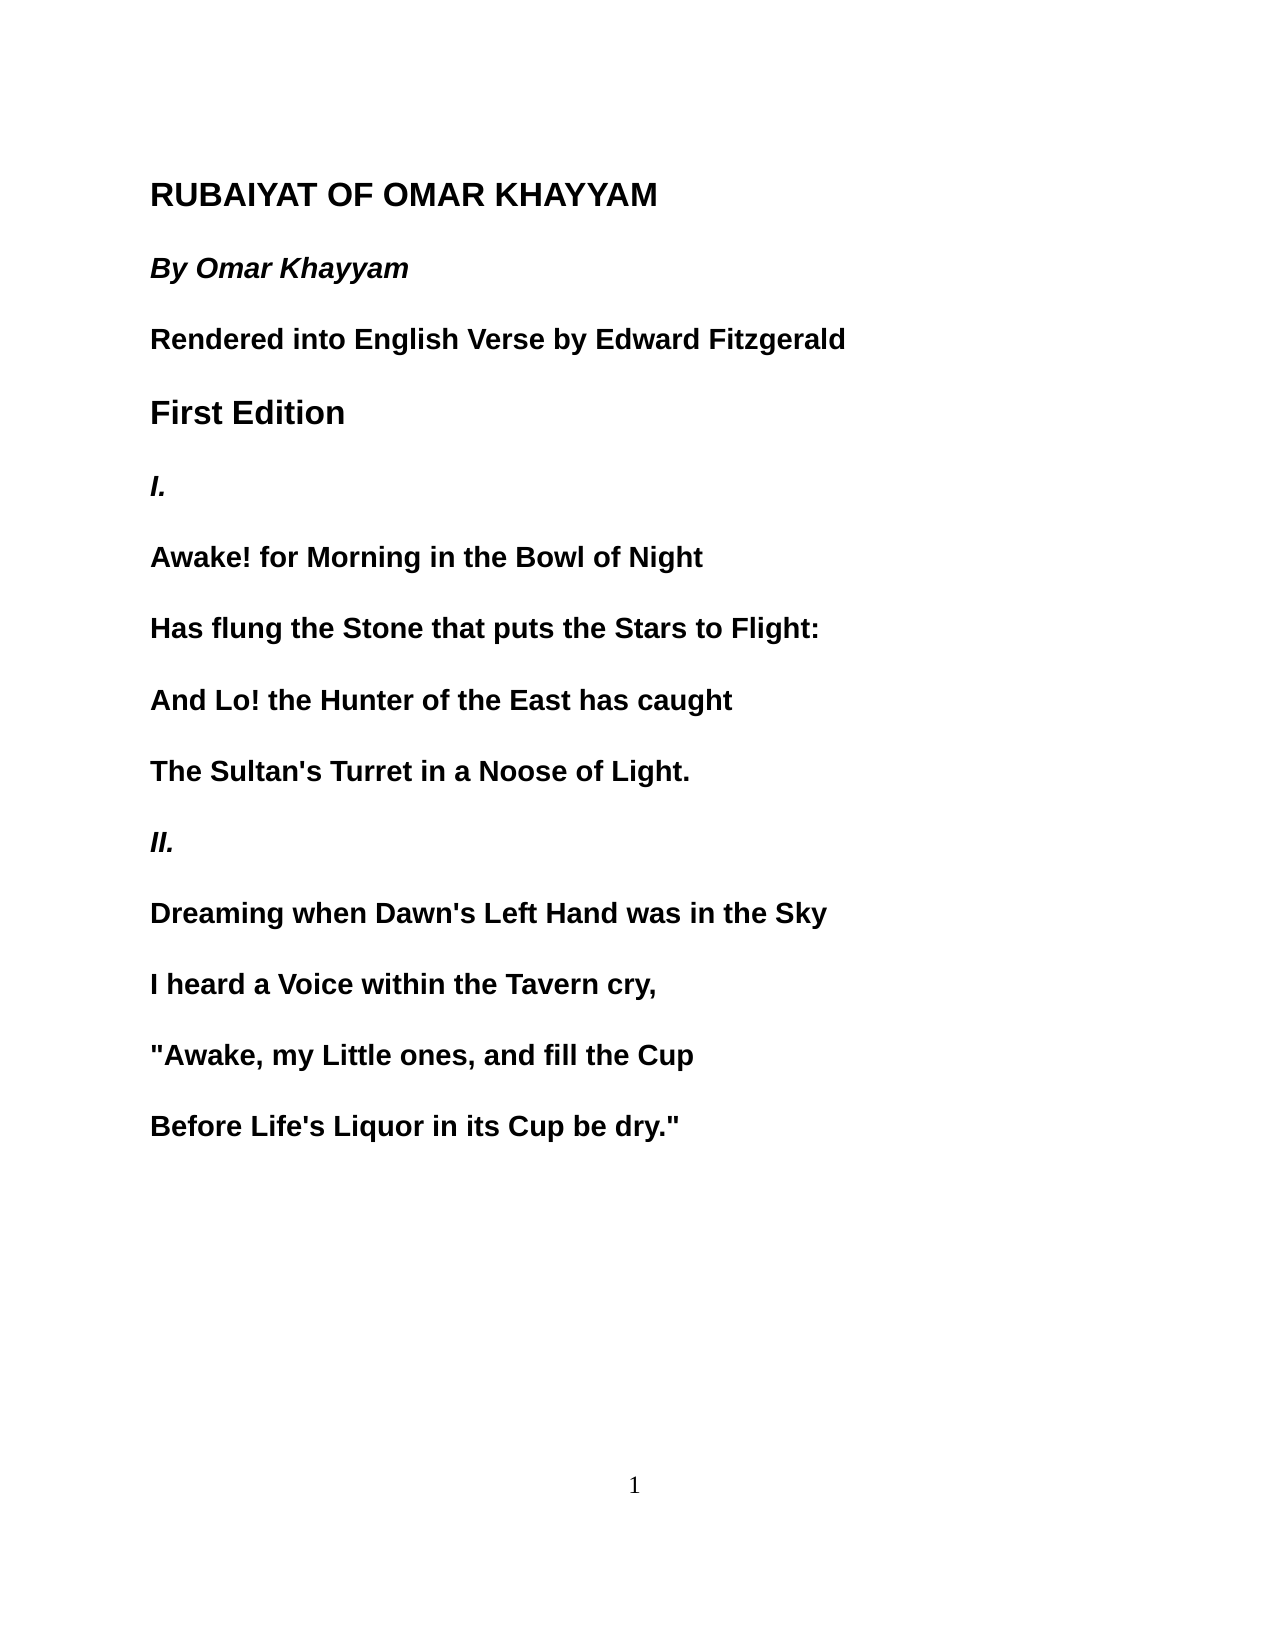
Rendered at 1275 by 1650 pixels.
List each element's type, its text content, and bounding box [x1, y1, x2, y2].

subtitle Awake! for Morning in the Bowl of Night [150, 540, 1125, 574]
subtitle By Omar Khayyam [150, 251, 1125, 285]
subtitle The Sultan's Turret in a Noose of Light. [150, 753, 1125, 787]
subtitle I. [150, 469, 1125, 503]
subtitle Before Life's Liquor in its Cup be dry." [150, 1109, 1125, 1142]
subtitle Has flung the Stone that puts the Stars to Flight: [150, 611, 1125, 645]
subtitle I heard a Voice within the Tavern cry, [150, 967, 1125, 1000]
subtitle And Lo! the Hunter of the East has caught [150, 682, 1125, 716]
subtitle Dreaming when Dawn's Left Hand was in the Sky [150, 896, 1125, 929]
subtitle II. [150, 824, 1125, 858]
subtitle RUBAIYAT OF OMAR KHAYYAM [150, 175, 1125, 214]
subtitle "Awake, my Little ones, and fill the Cup [150, 1038, 1125, 1071]
subtitle Rendered into English Verse by Edward Fitzgerald [150, 322, 1125, 356]
subtitle First Edition [150, 393, 1125, 432]
